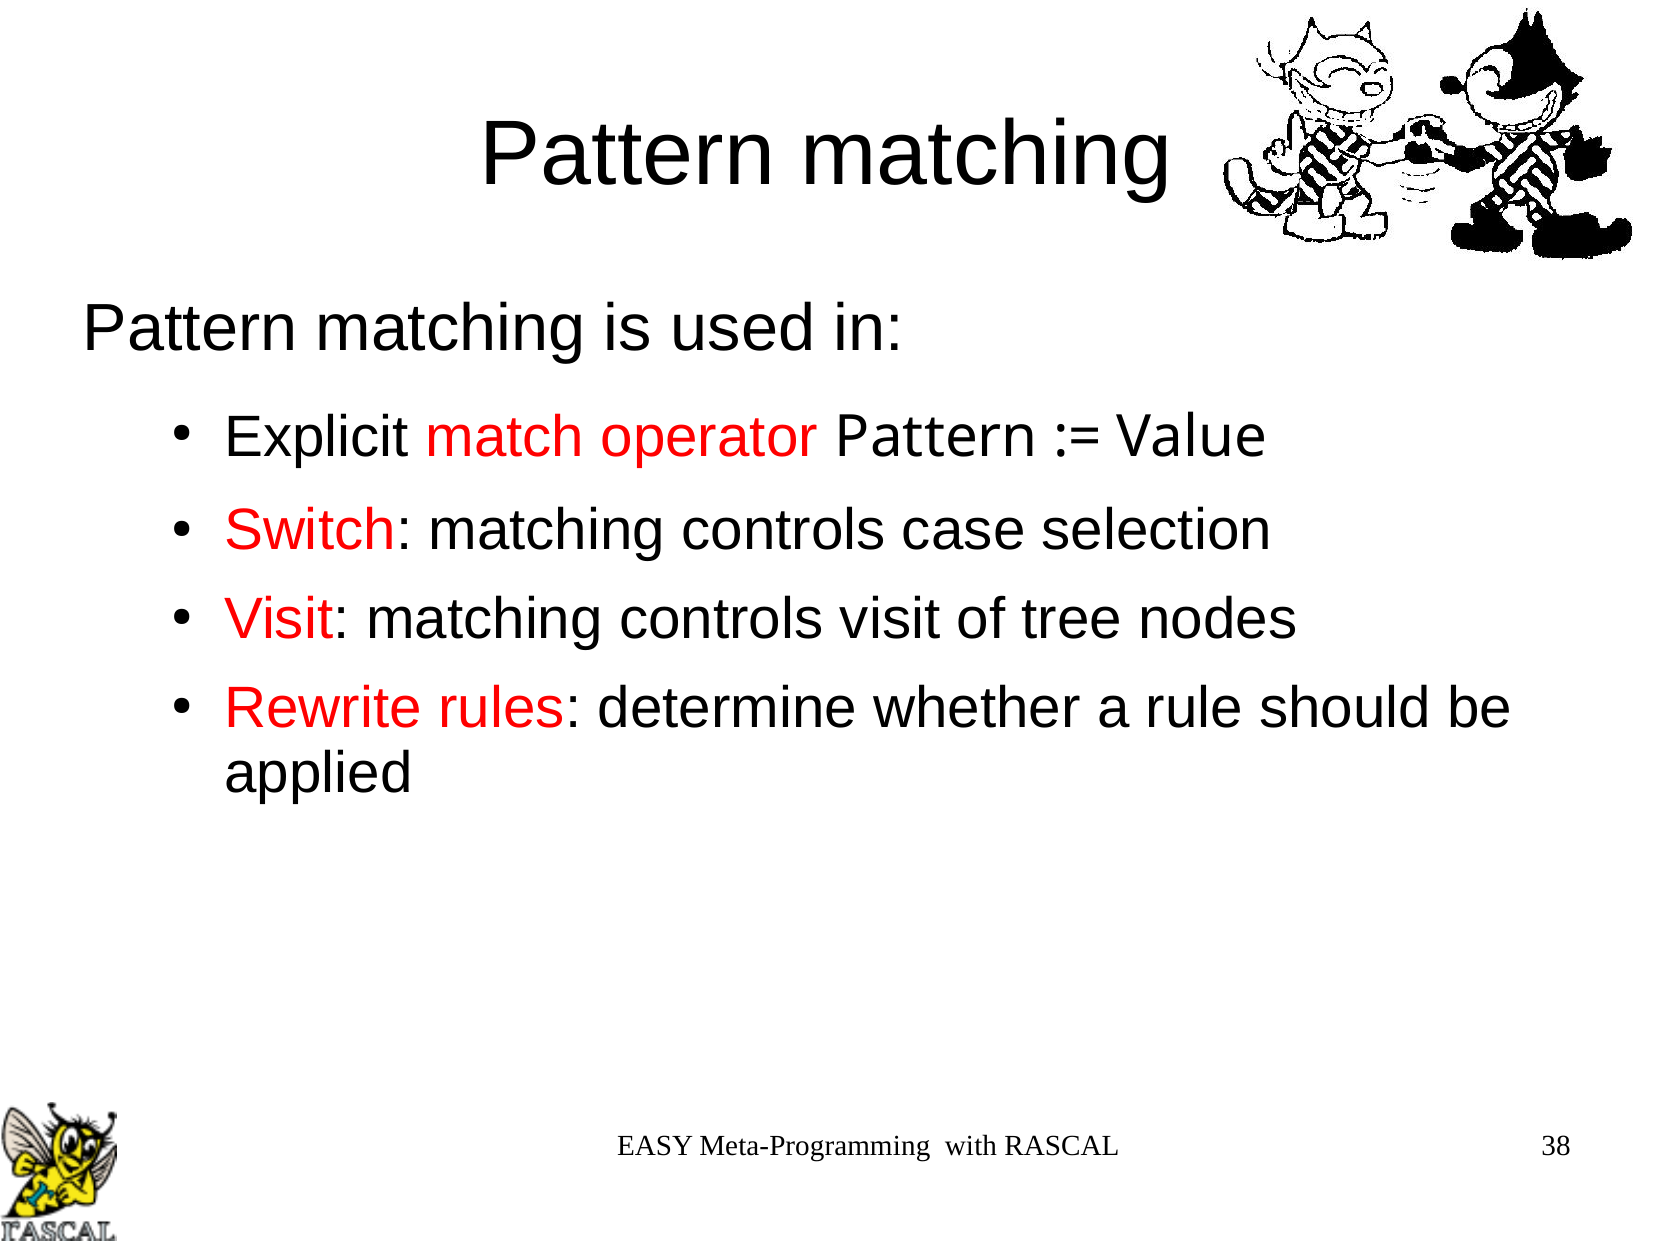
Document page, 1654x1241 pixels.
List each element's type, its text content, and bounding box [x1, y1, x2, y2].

list Pattern matching is used in: Explicit match operator Pattern := Value Switch: matching controls case selection Visit: matching controls visit of tree nodes Rewrite rules: determine whether a rule should be applied [82, 290, 1571, 1109]
picture [1214, 7, 1642, 271]
title Pattern matching [82, 49, 1214, 257]
picture [0, 1102, 117, 1241]
